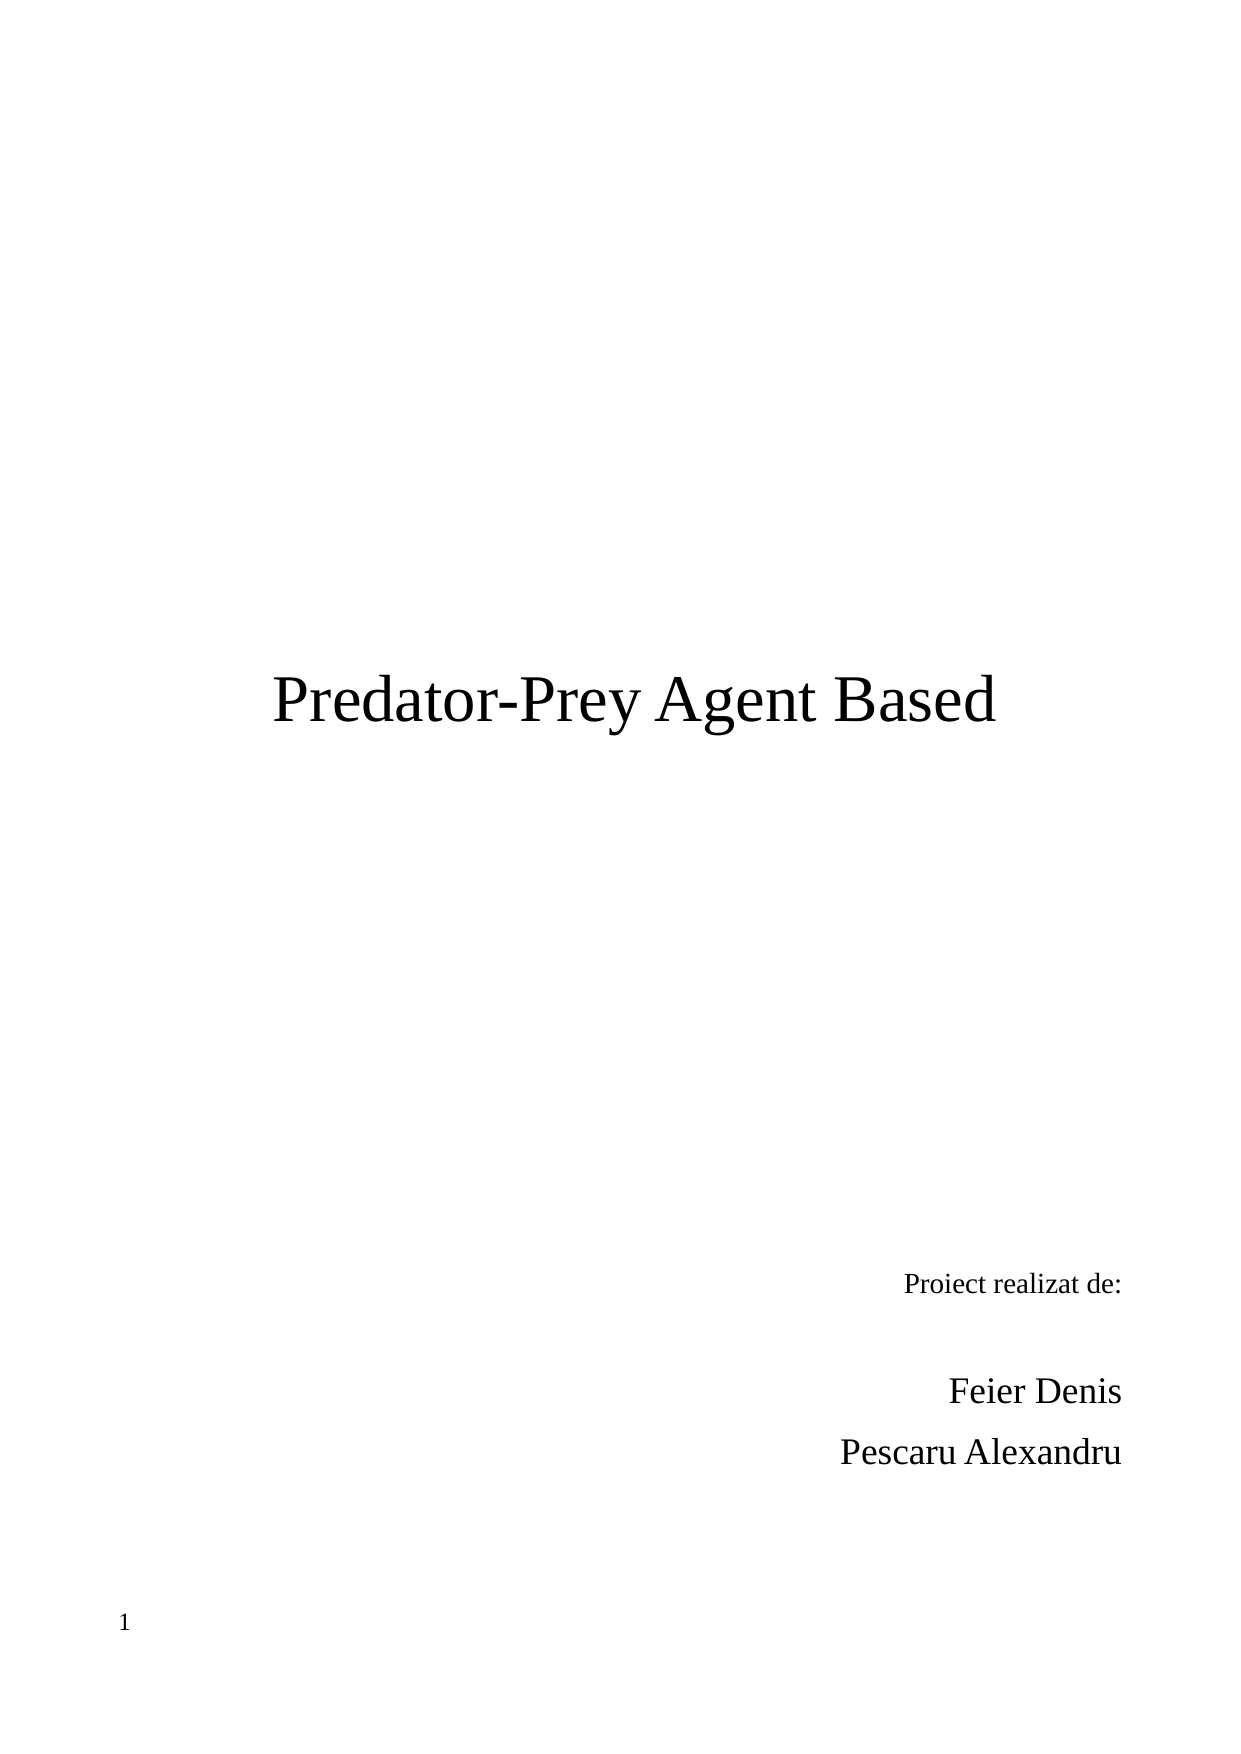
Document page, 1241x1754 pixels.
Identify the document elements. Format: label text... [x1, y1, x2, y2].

text Feier Denis [118, 1369, 1122, 1412]
text Pescaru Alexandru [118, 1429, 1122, 1473]
text Proiect realizat de: [118, 1266, 1122, 1300]
text Predator-Prey Agent Based [118, 659, 1122, 736]
